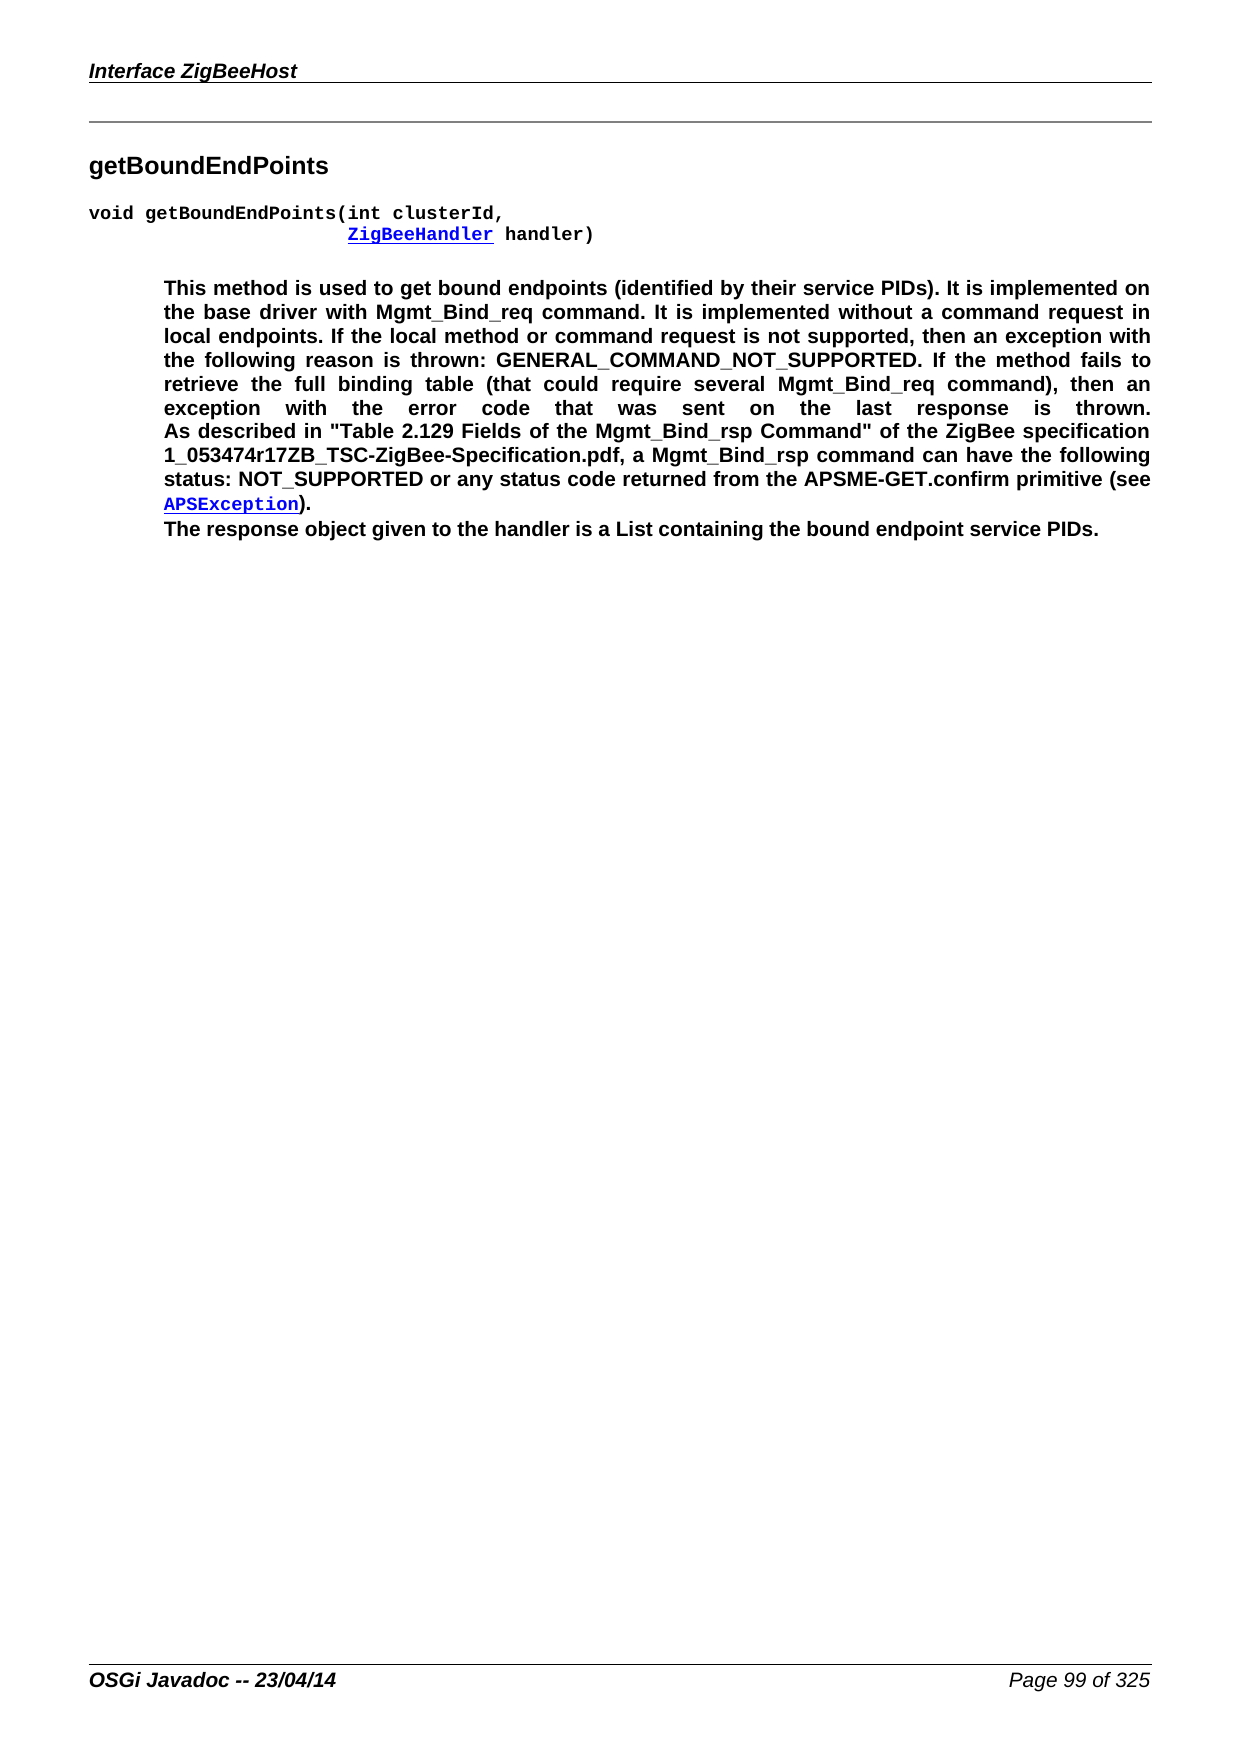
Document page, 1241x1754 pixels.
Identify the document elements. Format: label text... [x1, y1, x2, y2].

subtitle getBoundEndPoints [88, 151, 1152, 180]
text void getBoundEndPoints(int clusterId, ZigBeeHandler handler) [88, 204, 1152, 246]
text This method is used to get bound endpoints (identified by their service PIDs). It is implemented on the base driver with Mgmt_Bind_req command. It is implemented without a command request in local endpoints. If the local method or command request is not supported, then an exception with the following reason is thrown: GENERAL_COMMAND_NOT_SUPPORTED. If the method fails to retrieve the full binding table (that could require several Mgmt_Bind_req command), then an exception with the error code that was sent on the last response is thrown. As described in "Table 2.129 Fields of the Mgmt_Bind_rsp Command" of the ZigBee specification 1_053474r17ZB_TSC-ZigBee-Specification.pdf, a Mgmt_Bind_rsp command can have the following status: NOT_SUPPORTED or any status code returned from the APSME-GET.confirm primitive (see APSException). The response object given to the handler is a List containing the bound endpoint service PIDs. [163, 276, 1152, 540]
